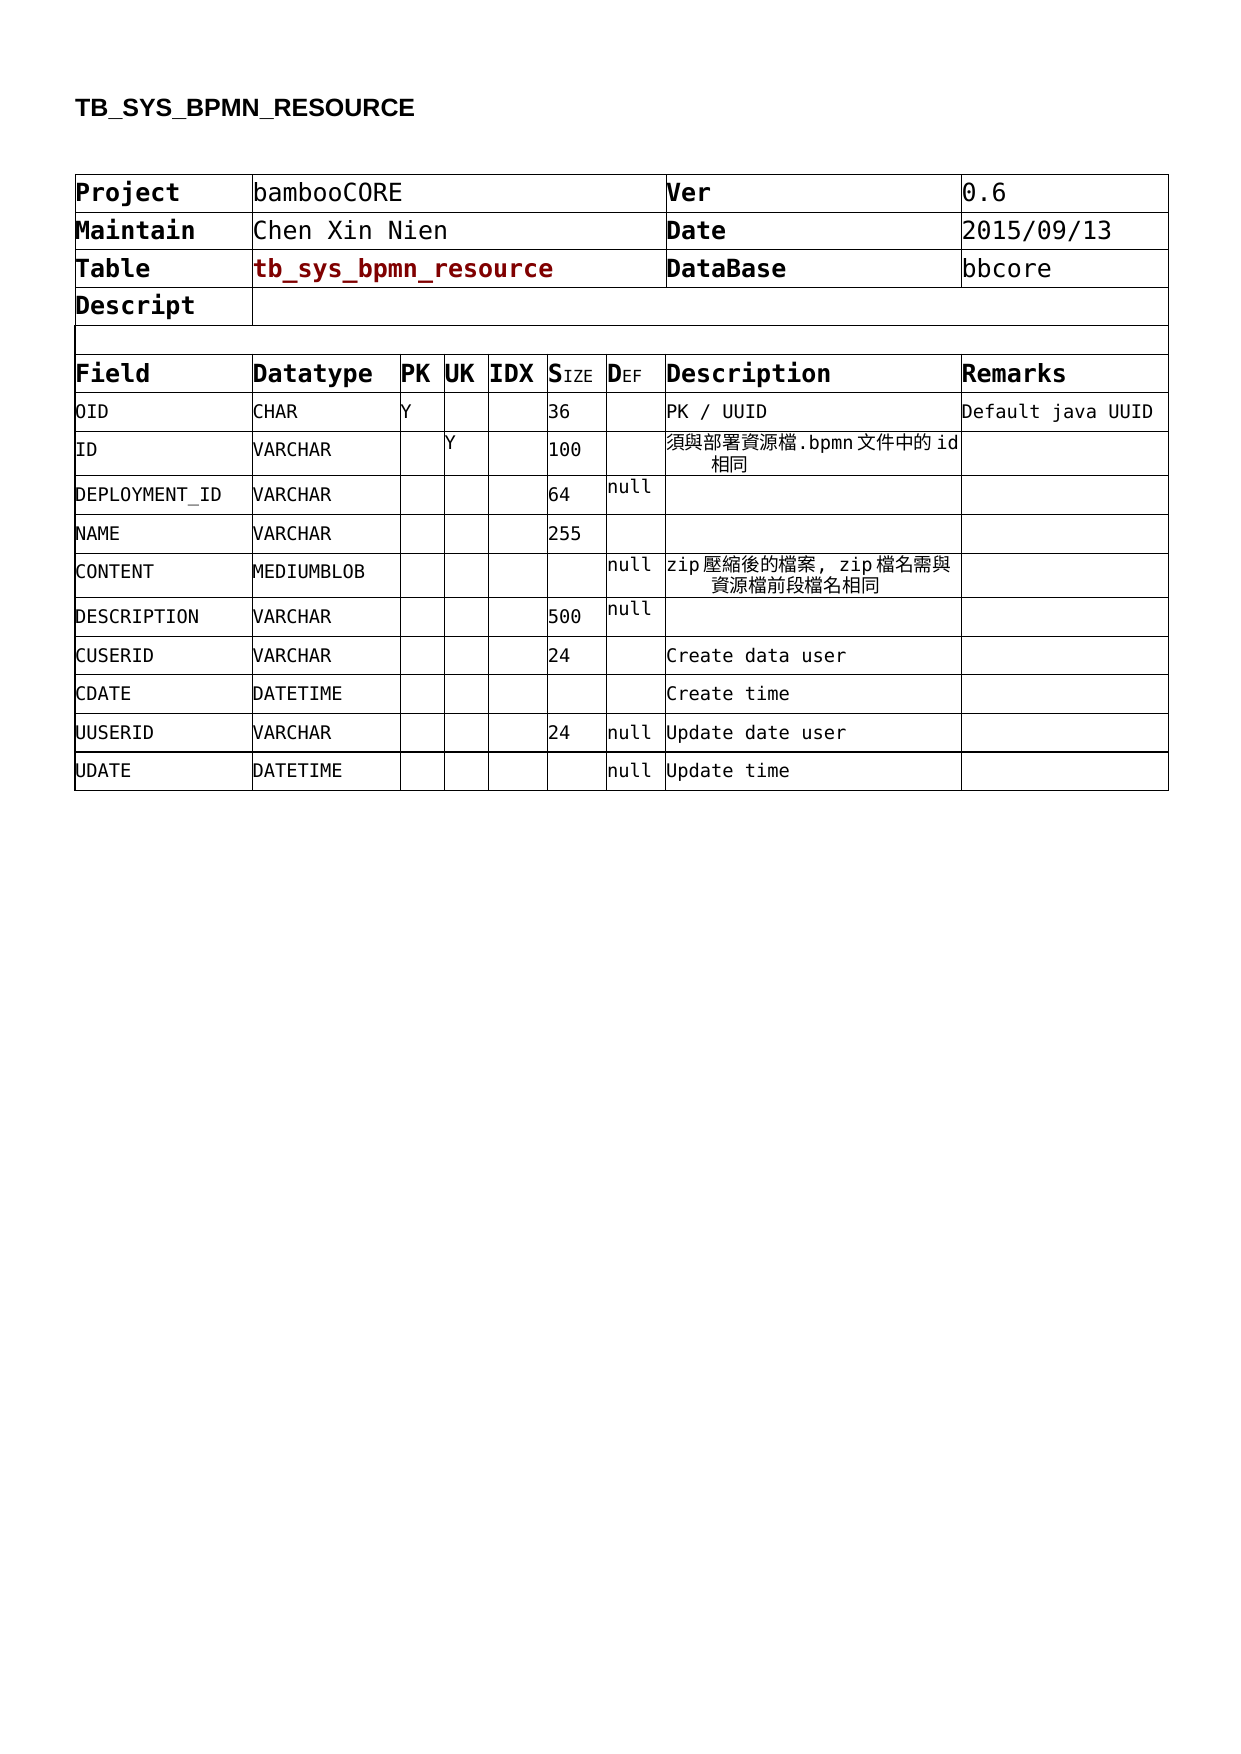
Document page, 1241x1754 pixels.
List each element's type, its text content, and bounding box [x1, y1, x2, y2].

table_cell Y [401, 393, 444, 431]
table_cell [445, 554, 488, 597]
table_cell ID [76, 432, 252, 475]
table_cell 須與部署資源檔.bpmn文件中的id相同 [666, 432, 961, 475]
table_cell IDX [489, 355, 547, 392]
table_cell [489, 476, 547, 514]
table_cell 36 [548, 393, 606, 431]
table_cell [1169, 597, 1181, 636]
table_cell Datatype [253, 355, 400, 392]
table_cell Date [667, 213, 961, 249]
table_cell [666, 476, 961, 514]
table_cell [401, 554, 444, 597]
table_cell [401, 476, 444, 514]
table_cell 24 [548, 714, 606, 751]
table_cell 2015/09/13 [962, 213, 1168, 249]
table_cell [1169, 431, 1181, 475]
table_cell [1169, 636, 1181, 674]
table_cell [1175, 287, 1181, 325]
table_cell UK [445, 355, 488, 392]
table_cell [489, 637, 547, 674]
table_cell [607, 637, 665, 674]
table_cell Y [445, 432, 488, 475]
table_cell Chen Xin Nien [253, 213, 666, 249]
table_cell zip壓縮後的檔案, zip檔名需與資源檔前段檔名相同 [666, 554, 961, 597]
table_cell [445, 714, 488, 751]
table_cell [489, 714, 547, 751]
table_cell DATETIME [253, 753, 400, 790]
table_cell [489, 753, 547, 790]
table_cell DATETIME [253, 675, 400, 713]
table_header bambooCORE [253, 175, 666, 212]
table_cell [445, 753, 488, 790]
table_header Project [76, 175, 252, 212]
table_cell [1169, 354, 1181, 392]
table_cell [962, 554, 1168, 597]
table_cell Update date user [666, 714, 961, 751]
table_cell [489, 598, 547, 636]
table_cell null [607, 476, 665, 514]
table_cell CONTENT [76, 554, 252, 597]
table_cell [607, 432, 665, 475]
table_cell [962, 598, 1168, 636]
table_cell null [607, 714, 665, 751]
table_cell [445, 675, 488, 713]
table_cell Descript [76, 288, 252, 325]
table_cell [445, 637, 488, 674]
table_cell [962, 476, 1168, 514]
table_cell [401, 598, 444, 636]
table_cell [76, 326, 1168, 353]
table_cell [445, 515, 488, 552]
table_cell 24 [548, 637, 606, 674]
table_cell VARCHAR [253, 515, 400, 552]
table_cell tb_sys_bpmn_resource [253, 250, 666, 287]
table_cell [401, 675, 444, 713]
table_cell [962, 432, 1168, 475]
table_cell [607, 515, 665, 552]
table_cell OID [76, 393, 252, 431]
table_cell [489, 554, 547, 597]
table_cell [1169, 674, 1181, 713]
table_cell [489, 515, 547, 552]
table_cell [962, 753, 1168, 790]
table_cell [607, 393, 665, 431]
table_cell Field [76, 355, 252, 392]
table_header [1175, 174, 1181, 212]
table_cell [401, 432, 444, 475]
table_cell null [607, 753, 665, 790]
table_cell [445, 476, 488, 514]
table_cell PK / UUID [666, 393, 961, 431]
table_cell null [607, 554, 665, 597]
table_cell [489, 675, 547, 713]
table_cell UDATE [76, 753, 252, 790]
table_cell [401, 753, 444, 790]
table_cell null [607, 598, 665, 636]
table_cell Default java UUID [962, 393, 1168, 431]
table_cell [962, 714, 1168, 751]
table_cell [1175, 212, 1181, 249]
table_cell 100 [548, 432, 606, 475]
table_cell Description [666, 355, 961, 392]
table_cell DESCRIPTION [76, 598, 252, 636]
table_cell CUSERID [76, 637, 252, 674]
subtitle TB_SYS_BPMN_RESOURCE [75, 89, 1165, 127]
table_cell Table [76, 250, 252, 287]
table_cell DEF [607, 355, 665, 392]
table_cell [253, 288, 1168, 325]
table_cell [962, 637, 1168, 674]
table_cell SIZE [548, 355, 606, 392]
table_cell Update time [666, 753, 961, 790]
table_cell [445, 598, 488, 636]
table_cell VARCHAR [253, 476, 400, 514]
table_cell 500 [548, 598, 606, 636]
table_cell Remarks [962, 355, 1168, 392]
table_cell 64 [548, 476, 606, 514]
table_cell VARCHAR [253, 598, 400, 636]
table_cell [548, 753, 606, 790]
table_cell [1175, 249, 1181, 287]
table_cell VARCHAR [253, 637, 400, 674]
table_header Ver [667, 175, 961, 212]
table_cell [1169, 325, 1181, 353]
table_cell Maintain [76, 213, 252, 249]
table_cell [489, 432, 547, 475]
table_cell [666, 515, 961, 552]
table_cell PK [401, 355, 444, 392]
table_cell CHAR [253, 393, 400, 431]
table_cell [962, 675, 1168, 713]
table_cell [489, 393, 547, 431]
table_cell [548, 675, 606, 713]
table_cell DataBase [667, 250, 961, 287]
table_cell [401, 637, 444, 674]
table_cell [1169, 475, 1181, 514]
table_cell [1169, 392, 1181, 431]
table_cell [962, 515, 1168, 552]
table_cell 255 [548, 515, 606, 552]
table_cell MEDIUMBLOB [253, 554, 400, 597]
table_cell [548, 554, 606, 597]
table_cell CDATE [76, 675, 252, 713]
table_cell [445, 393, 488, 431]
table_header 0.6 [962, 175, 1168, 212]
table_cell DEPLOYMENT_ID [76, 476, 252, 514]
table_cell bbcore [962, 250, 1168, 287]
table_cell [401, 515, 444, 552]
table_cell Create data user [666, 637, 961, 674]
table_cell Create time [666, 675, 961, 713]
table_cell NAME [76, 515, 252, 552]
table_cell VARCHAR [253, 714, 400, 751]
table_cell [1169, 713, 1181, 751]
table_cell [666, 598, 961, 636]
table_cell [401, 714, 444, 751]
table_cell UUSERID [76, 714, 252, 751]
table_cell [1169, 553, 1181, 597]
table_cell VARCHAR [253, 432, 400, 475]
table_cell [1169, 514, 1181, 552]
table_cell [607, 675, 665, 713]
table_cell [1169, 751, 1181, 790]
